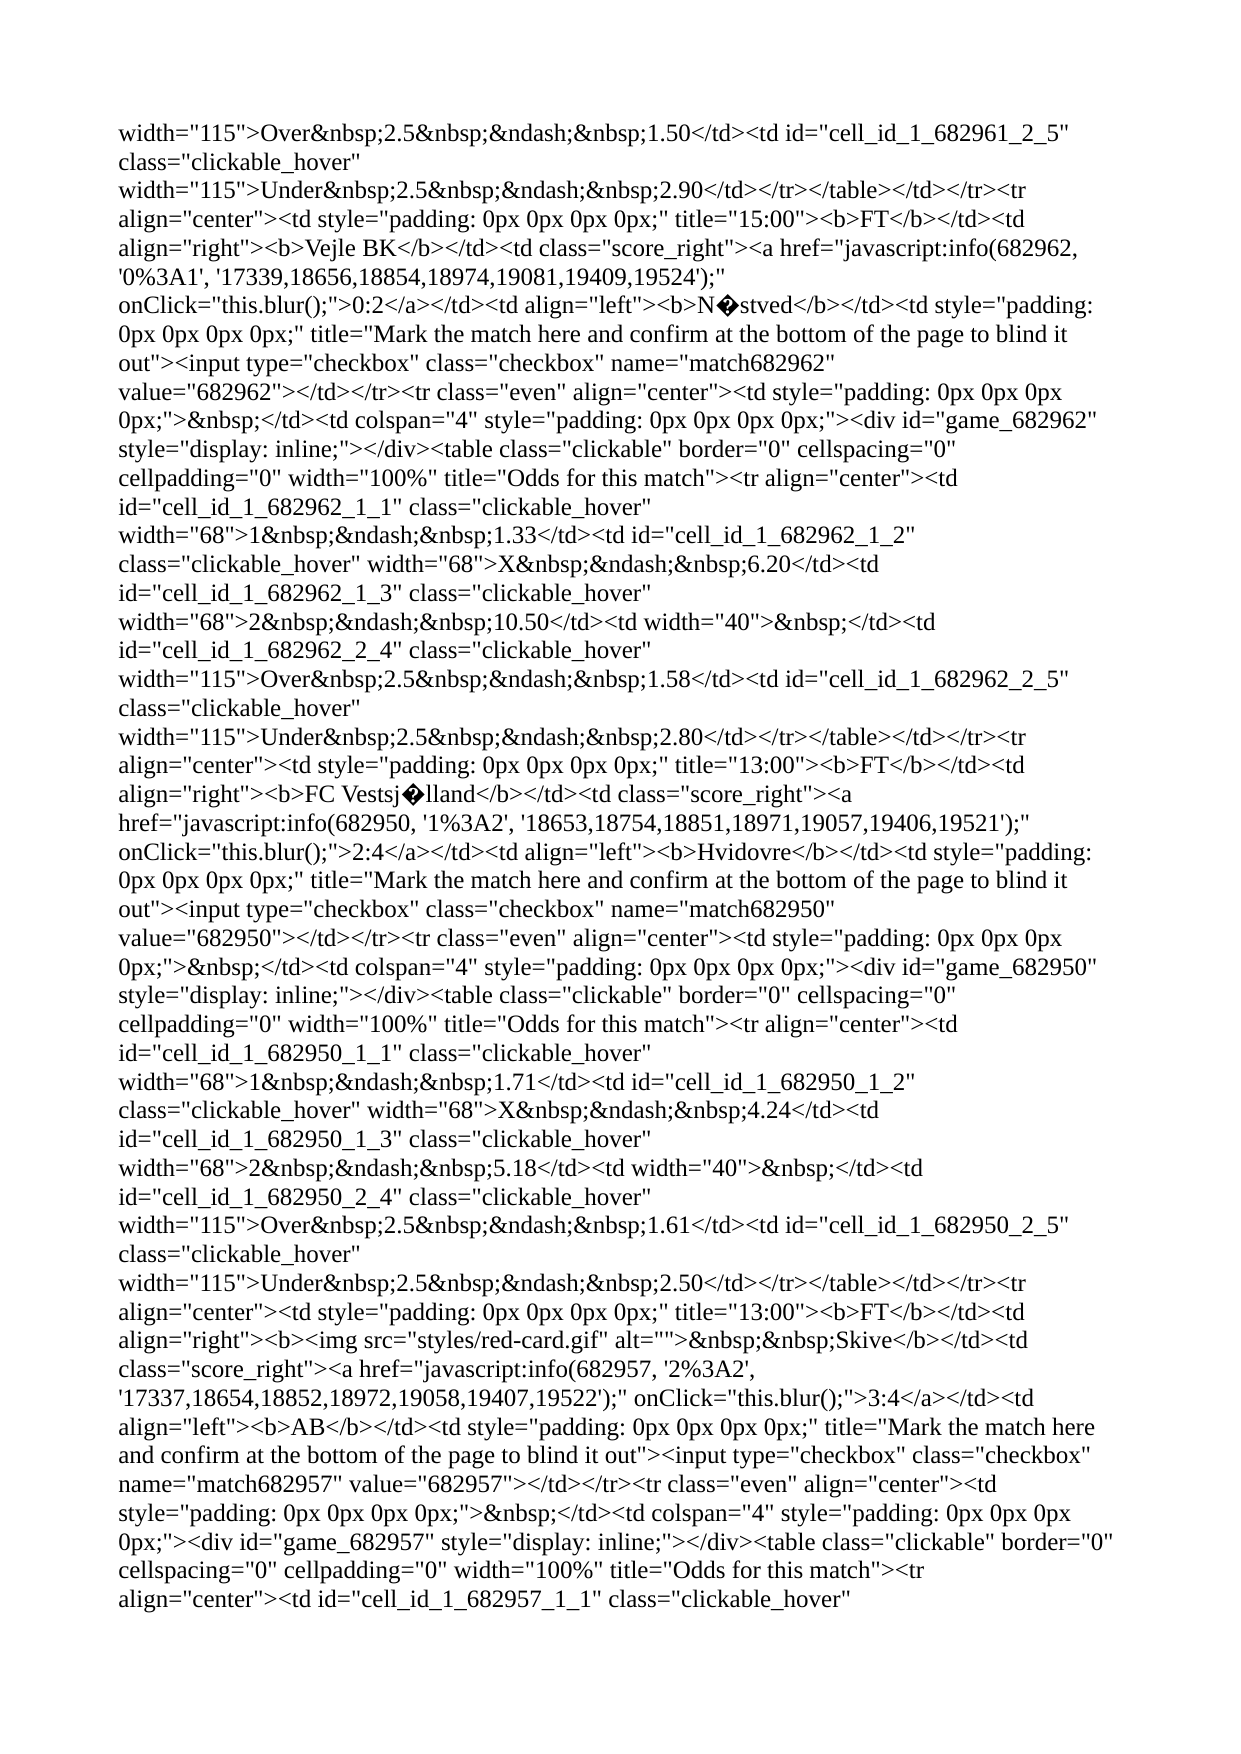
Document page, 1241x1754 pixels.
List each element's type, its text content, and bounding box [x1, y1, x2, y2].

text width="115">Over&nbsp;2.5&nbsp;&ndash;&nbsp;1.50</td><td id="cell_id_1_682961_2_5" class="clickable_hover" width="115">Under&nbsp;2.5&nbsp;&ndash;&nbsp;2.90</td></tr></table></td></tr><tr align="center"><td style="padding: 0px 0px 0px 0px;" title="15:00"><b>FT</b></td><td align="right"><b>Vejle BK</b></td><td class="score_right"><a href="javascript:info(682962, '0%3A1', '17339,18656,18854,18974,19081,19409,19524');" onClick="this.blur();">0:2</a></td><td align="left"><b>N�stved</b></td><td style="padding: 0px 0px 0px 0px;" title="Mark the match here and confirm at the bottom of the page to blind it out"><input type="checkbox" class="checkbox" name="match682962" value="682962"></td></tr><tr class="even" align="center"><td style="padding: 0px 0px 0px 0px;">&nbsp;</td><td colspan="4" style="padding: 0px 0px 0px 0px;"><div id="game_682962" style="display: inline;"></div><table class="clickable" border="0" cellspacing="0" cellpadding="0" width="100%" title="Odds for this match"><tr align="center"><td id="cell_id_1_682962_1_1" class="clickable_hover" width="68">1&nbsp;&ndash;&nbsp;1.33</td><td id="cell_id_1_682962_1_2" class="clickable_hover" width="68">X&nbsp;&ndash;&nbsp;6.20</td><td id="cell_id_1_682962_1_3" class="clickable_hover" width="68">2&nbsp;&ndash;&nbsp;10.50</td><td width="40">&nbsp;</td><td id="cell_id_1_682962_2_4" class="clickable_hover" width="115">Over&nbsp;2.5&nbsp;&ndash;&nbsp;1.58</td><td id="cell_id_1_682962_2_5" class="clickable_hover" width="115">Under&nbsp;2.5&nbsp;&ndash;&nbsp;2.80</td></tr></table></td></tr><tr align="center"><td style="padding: 0px 0px 0px 0px;" title="13:00"><b>FT</b></td><td align="right"><b>FC Vestsj�lland</b></td><td class="score_right"><a href="javascript:info(682950, '1%3A2', '18653,18754,18851,18971,19057,19406,19521');" onClick="this.blur();">2:4</a></td><td align="left"><b>Hvidovre</b></td><td style="padding: 0px 0px 0px 0px;" title="Mark the match here and confirm at the bottom of the page to blind it out"><input type="checkbox" class="checkbox" name="match682950" value="682950"></td></tr><tr class="even" align="center"><td style="padding: 0px 0px 0px 0px;">&nbsp;</td><td colspan="4" style="padding: 0px 0px 0px 0px;"><div id="game_682950" style="display: inline;"></div><table class="clickable" border="0" cellspacing="0" cellpadding="0" width="100%" title="Odds for this match"><tr align="center"><td id="cell_id_1_682950_1_1" class="clickable_hover" width="68">1&nbsp;&ndash;&nbsp;1.71</td><td id="cell_id_1_682950_1_2" class="clickable_hover" width="68">X&nbsp;&ndash;&nbsp;4.24</td><td id="cell_id_1_682950_1_3" class="clickable_hover" width="68">2&nbsp;&ndash;&nbsp;5.18</td><td width="40">&nbsp;</td><td id="cell_id_1_682950_2_4" class="clickable_hover" width="115">Over&nbsp;2.5&nbsp;&ndash;&nbsp;1.61</td><td id="cell_id_1_682950_2_5" class="clickable_hover" width="115">Under&nbsp;2.5&nbsp;&ndash;&nbsp;2.50</td></tr></table></td></tr><tr align="center"><td style="padding: 0px 0px 0px 0px;" title="13:00"><b>FT</b></td><td align="right"><b><img src="styles/red-card.gif" alt="">&nbsp;&nbsp;Skive</b></td><td class="score_right"><a href="javascript:info(682957, '2%3A2', '17337,18654,18852,18972,19058,19407,19522');" onClick="this.blur();">3:4</a></td><td align="left"><b>AB</b></td><td style="padding: 0px 0px 0px 0px;" title="Mark the match here and confirm at the bottom of the page to blind it out"><input type="checkbox" class="checkbox" name="match682957" value="682957"></td></tr><tr class="even" align="center"><td style="padding: 0px 0px 0px 0px;">&nbsp;</td><td colspan="4" style="padding: 0px 0px 0px 0px;"><div id="game_682957" style="display: inline;"></div><table class="clickable" border="0" cellspacing="0" cellpadding="0" width="100%" title="Odds for this match"><tr align="center"><td id="cell_id_1_682957_1_1" class="clickable_hover" [118, 118, 1122, 1613]
